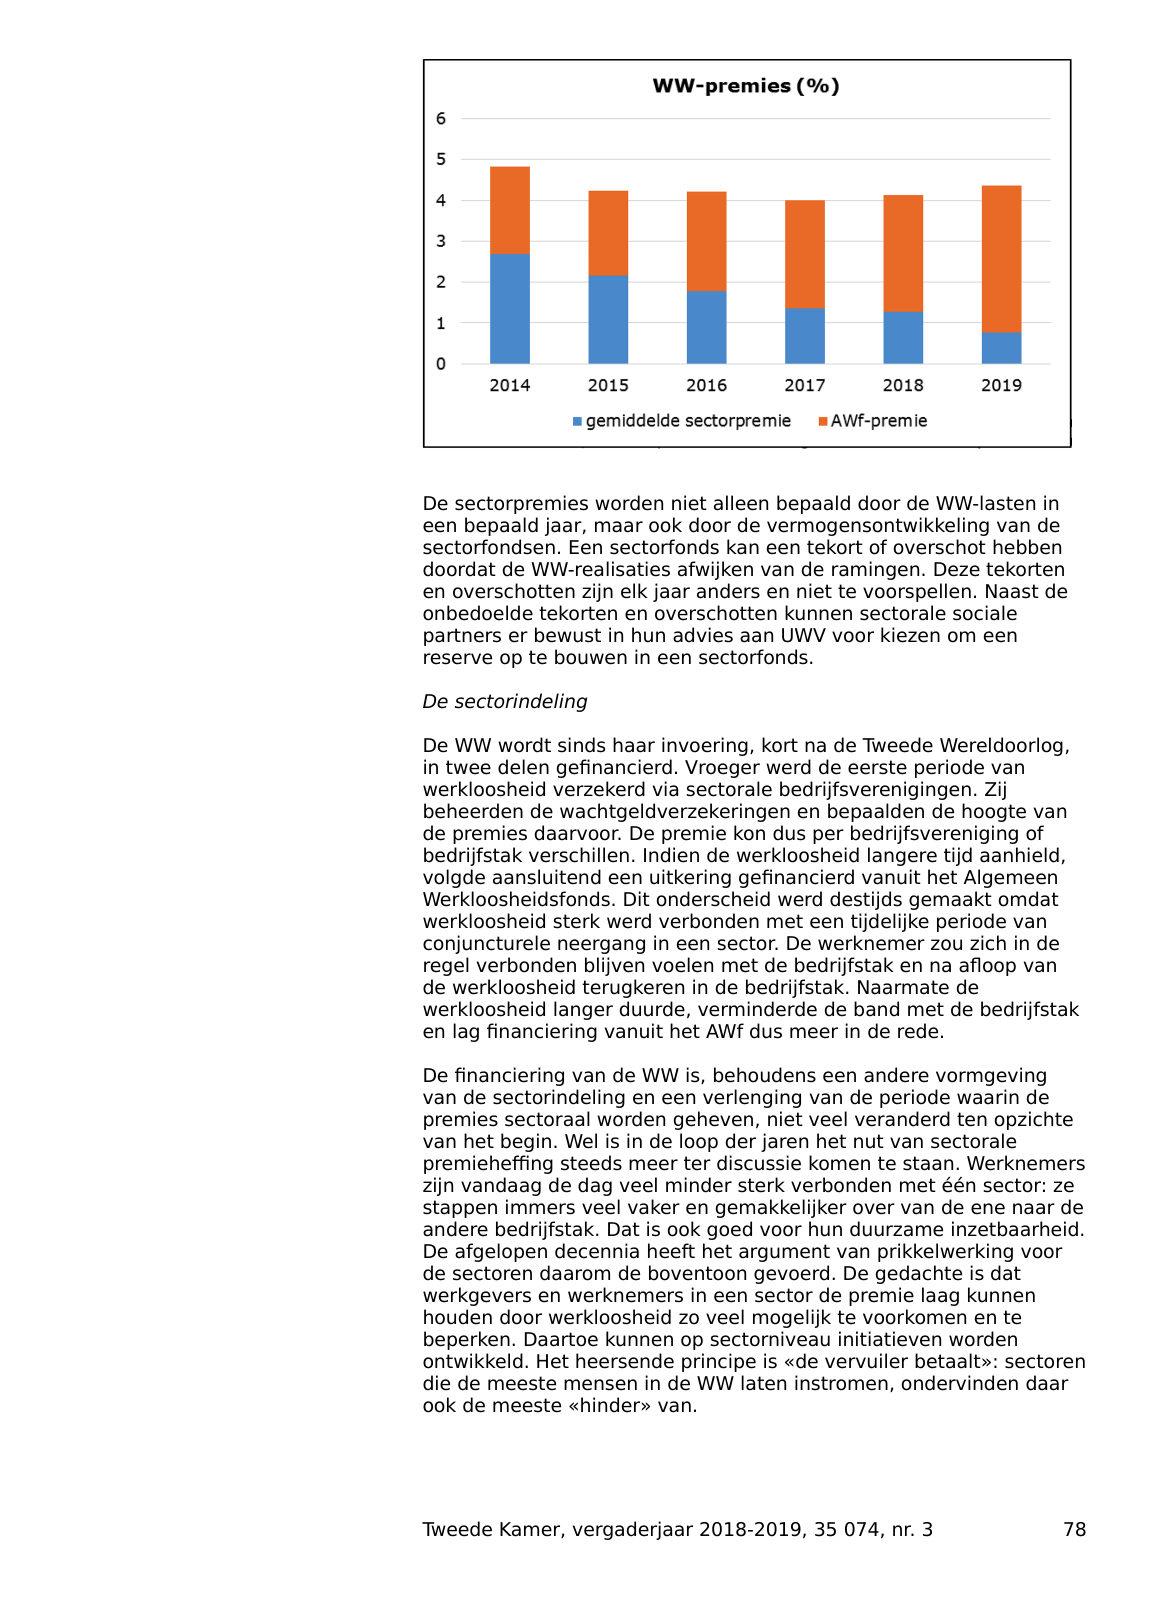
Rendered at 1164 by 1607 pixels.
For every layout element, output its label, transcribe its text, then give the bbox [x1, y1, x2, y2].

text De sectorpremies worden niet alleen bepaald door de WW-lasten in een bepaald jaar, maar ook door de vermogensontwikkeling van de sectorfondsen. Een sectorfonds kan een tekort of overschot hebben doordat de WW-realisaties afwijken van de ramingen. Deze tekorten en overschotten zijn elk jaar anders en niet te voorspellen. Naast de onbedoelde tekorten en overschotten kunnen sectorale sociale partners er bewust in hun advies aan UWV voor kiezen om een reserve op te bouwen in een sectorfonds. [422, 493, 1087, 669]
subtitle De sectorindeling [422, 691, 1087, 713]
picture [422, 59, 1072, 449]
text De WW wordt sinds haar invoering, kort na de Tweede Wereldoorlog, in twee delen gefinancierd. Vroeger werd de eerste periode van werkloosheid verzekerd via sectorale bedrijfsverenigingen. Zij beheerden de wachtgeldverzekeringen en bepaalden de hoogte van de premies daarvoor. De premie kon dus per bedrijfsvereniging of bedrijfstak verschillen. Indien de werkloosheid langere tijd aanhield, volgde aansluitend een uitkering gefinancierd vanuit het Algemeen Werkloosheidsfonds. Dit onderscheid werd destijds gemaakt omdat werkloosheid sterk werd verbonden met een tijdelijke periode van conjuncturele neergang in een sector. De werknemer zou zich in de regel verbonden blijven voelen met de bedrijfstak en na afloop van de werkloosheid terugkeren in de bedrijfstak. Naarmate de werkloosheid langer duurde, verminderde de band met de bedrijfstak en lag financiering vanuit het AWf dus meer in de rede. [422, 735, 1087, 1043]
text De financiering van de WW is, behoudens een andere vormgeving van de sectorindeling en een verlenging van de periode waarin de premies sectoraal worden geheven, niet veel veranderd ten opzichte van het begin. Wel is in de loop der jaren het nut van sectorale premieheffing steeds meer ter discussie komen te staan. Werknemers zijn vandaag de dag veel minder sterk verbonden met één sector: ze stappen immers veel vaker en gemakkelijker over van de ene naar de andere bedrijfstak. Dat is ook goed voor hun duurzame inzetbaarheid. De afgelopen decennia heeft het argument van prikkelwerking voor de sectoren daarom de boventoon gevoerd. De gedachte is dat werkgevers en werknemers in een sector de premie laag kunnen houden door werkloosheid zo veel mogelijk te voorkomen en te beperken. Daartoe kunnen op sectorniveau initiatieven worden ontwikkeld. Het heersende principe is «de vervuiler betaalt»: sectoren die de meeste mensen in de WW laten instromen, ondervinden daar ook de meeste «hinder» van. [422, 1065, 1087, 1417]
